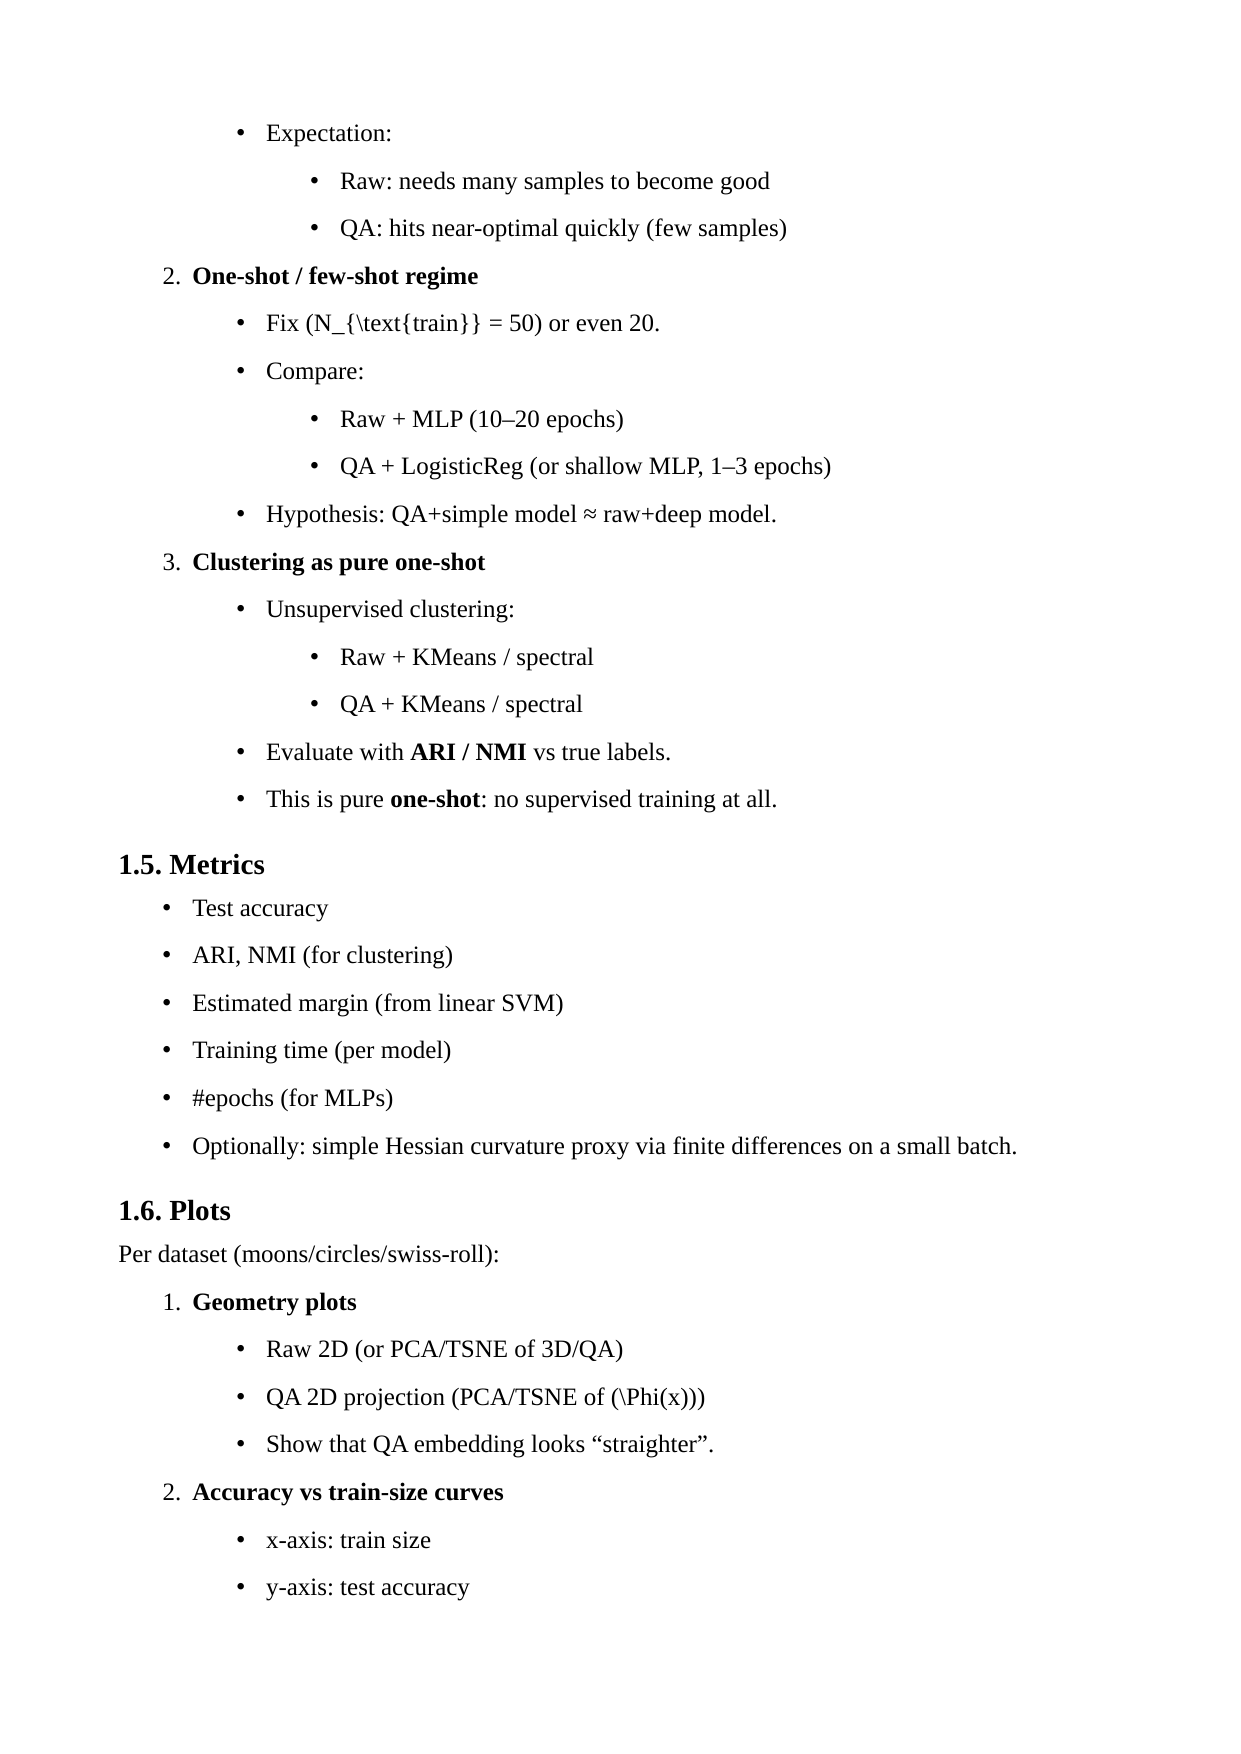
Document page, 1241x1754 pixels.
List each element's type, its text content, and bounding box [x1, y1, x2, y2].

list Expectation: [236, 118, 1122, 147]
list Accuracy vs train-size curves [162, 1477, 1122, 1506]
list Optionally: simple Hessian curvature proxy via finite differences on a small batch. [162, 1131, 1122, 1159]
list This is pure one-shot: no supervised training at all. [236, 784, 1122, 813]
list Training time (per model) [162, 1036, 1122, 1064]
list x-axis: train size [236, 1525, 1122, 1553]
list Raw + MLP (10–20 epochs) [310, 404, 1122, 432]
list Hypothesis: QA+simple model ≈ raw+deep model. [236, 499, 1122, 528]
list Unsupervised clustering: [236, 594, 1122, 623]
list QA 2D projection (PCA/TSNE of (\Phi(x))) [236, 1382, 1122, 1411]
list Test accuracy [162, 893, 1122, 922]
list Raw: needs many samples to become good [310, 166, 1122, 194]
list QA + KMeans / spectral [310, 689, 1122, 718]
list Compare: [236, 356, 1122, 385]
subtitle 1.5. Metrics [118, 847, 1122, 880]
list Raw + KMeans / spectral [310, 642, 1122, 671]
list y-axis: test accuracy [236, 1572, 1122, 1601]
subtitle 1.6. Plots [118, 1193, 1122, 1227]
list Estimated margin (from linear SVM) [162, 988, 1122, 1017]
list Clustering as pure one-shot [162, 547, 1122, 575]
list Raw 2D (or PCA/TSNE of 3D/QA) [236, 1334, 1122, 1363]
list ARI, NMI (for clustering) [162, 940, 1122, 969]
list Fix (N_{\text{train}} = 50) or even 20. [236, 308, 1122, 337]
list One-shot / few-shot regime [162, 261, 1122, 290]
list QA + LogisticReg (or shallow MLP, 1–3 epochs) [310, 451, 1122, 480]
list Evaluate with ARI / NMI vs true labels. [236, 737, 1122, 766]
list Geometry plots [162, 1287, 1122, 1315]
list #epochs (for MLPs) [162, 1083, 1122, 1112]
list QA: hits near-optimal quickly (few samples) [310, 213, 1122, 242]
text Per dataset (moons/circles/swiss-roll): [118, 1239, 1122, 1268]
list Show that QA embedding looks “straighter”. [236, 1429, 1122, 1458]
